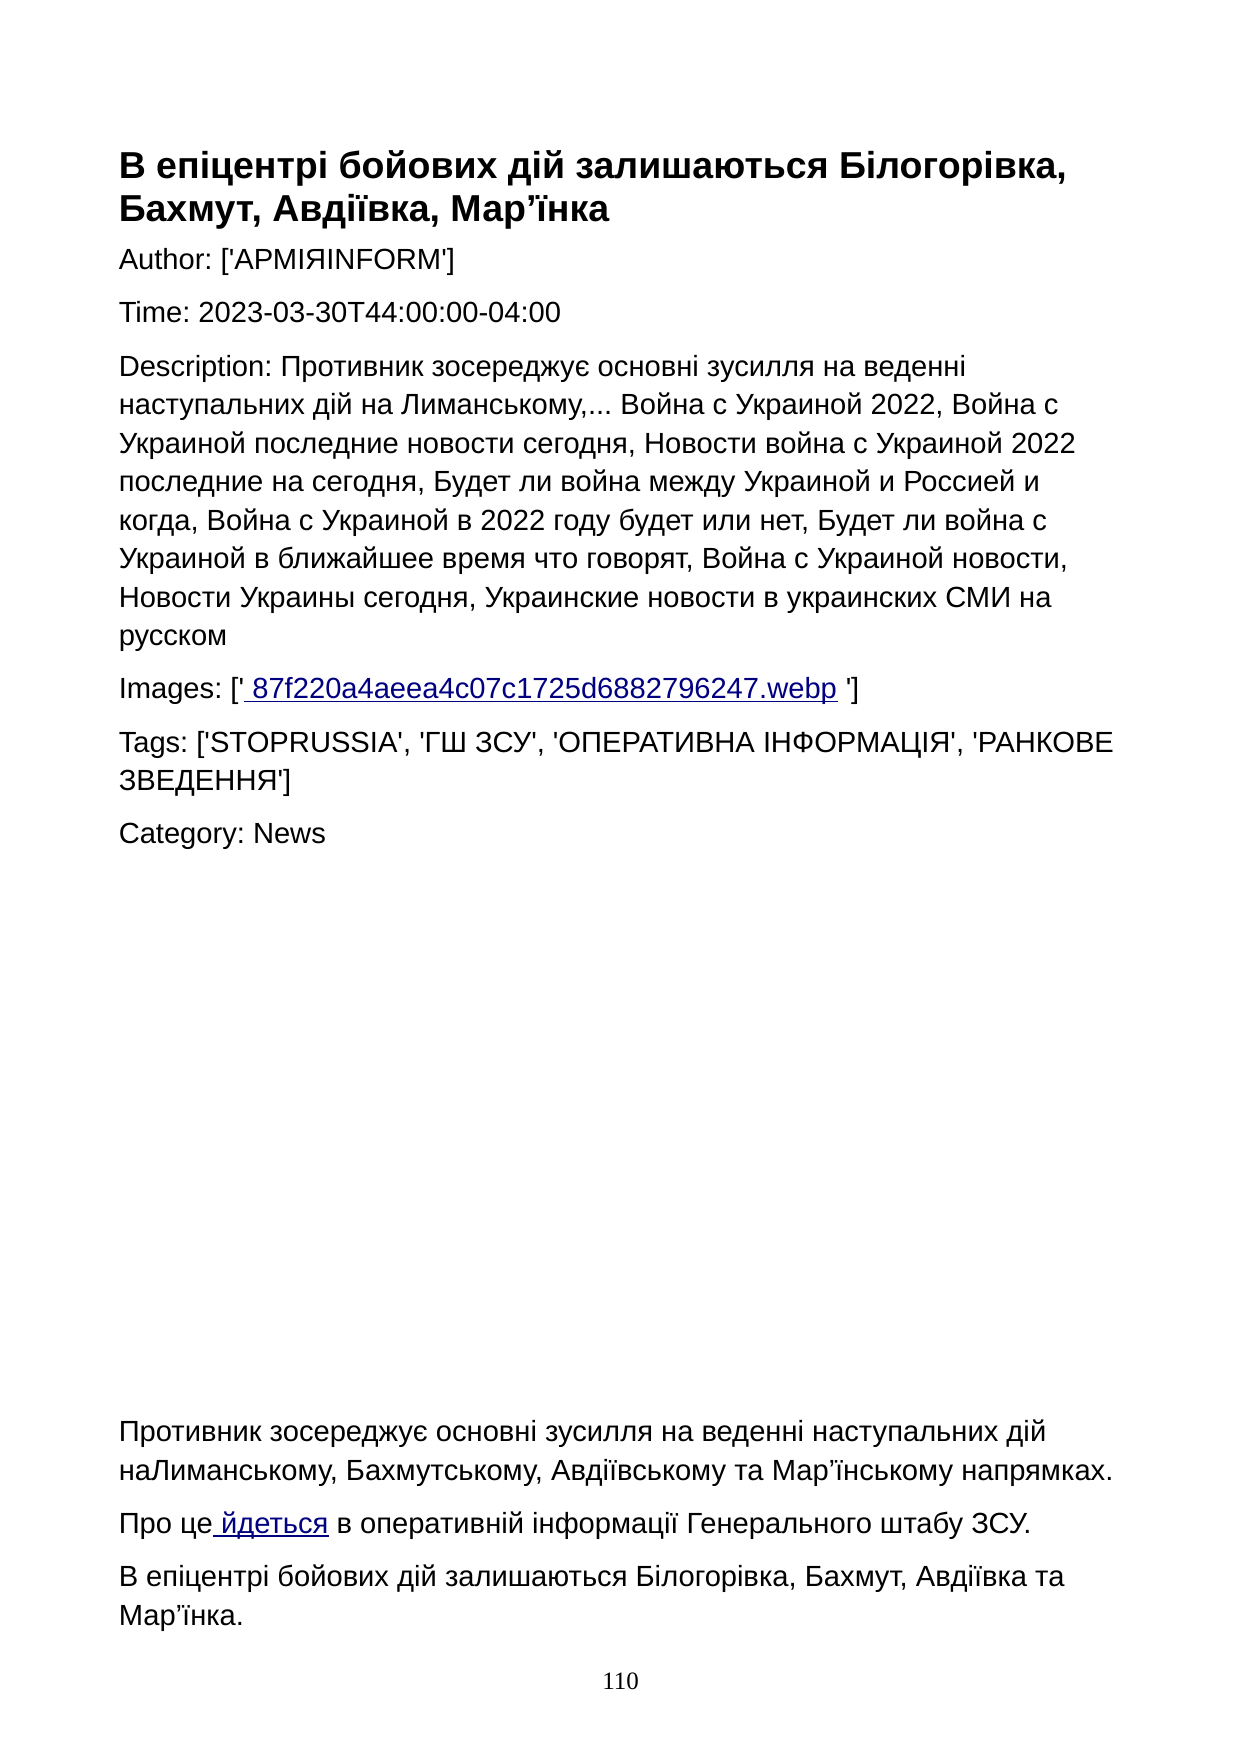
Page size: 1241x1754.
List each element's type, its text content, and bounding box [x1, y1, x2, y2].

text Images: [' 87f220a4aeea4c07c1725d6882796247.webp '] [118, 671, 1122, 705]
text Про це йдеться в оперативній інформації Генерального штабу ЗСУ. [118, 1506, 1122, 1539]
text В епіцентрі бойових дій залишаються Білогорівка, Бахмут, Авдіївка та Мар’їнка. [118, 1559, 1122, 1631]
text Tags: ['STOPRUSSIA', 'ГШ ЗСУ', 'ОПЕРАТИВНА ІНФОРМАЦІЯ', 'РАНКОВЕ ЗВЕДЕННЯ'] [118, 724, 1122, 797]
text Time: 2023-03-30T44:00:00-04:00 [118, 295, 1122, 329]
subtitle В епіцентрі бойових дій залишаються Білогорівка, Бахмут, Авдіївка, Мар’їнка [118, 143, 1122, 230]
text Противник зосереджує основні зусилля на веденні наступальних дій наЛиманському, Бахмутському, Авдіївському та Мар’їнському напрямках. [118, 1414, 1122, 1486]
text Author: ['АРМІЯINFORM'] [118, 242, 1122, 276]
text Description: Противник зосереджує основні зусилля на веденні наступальних дій на Лиманському,... Война с Украиной 2022, Война с Украиной последние новости сегодня, Новости война с Украиной 2022 последние на сегодня, Будет ли война между Украиной и Россией и когда, Война с Украиной в 2022 году будет или нет, Будет ли война с Украиной в ближайшее время что говорят, Война с Украиной новости, Новости Украины сегодня, Украинские новости в украинских СМИ на русском [118, 348, 1122, 652]
text Category: News [118, 816, 1122, 850]
